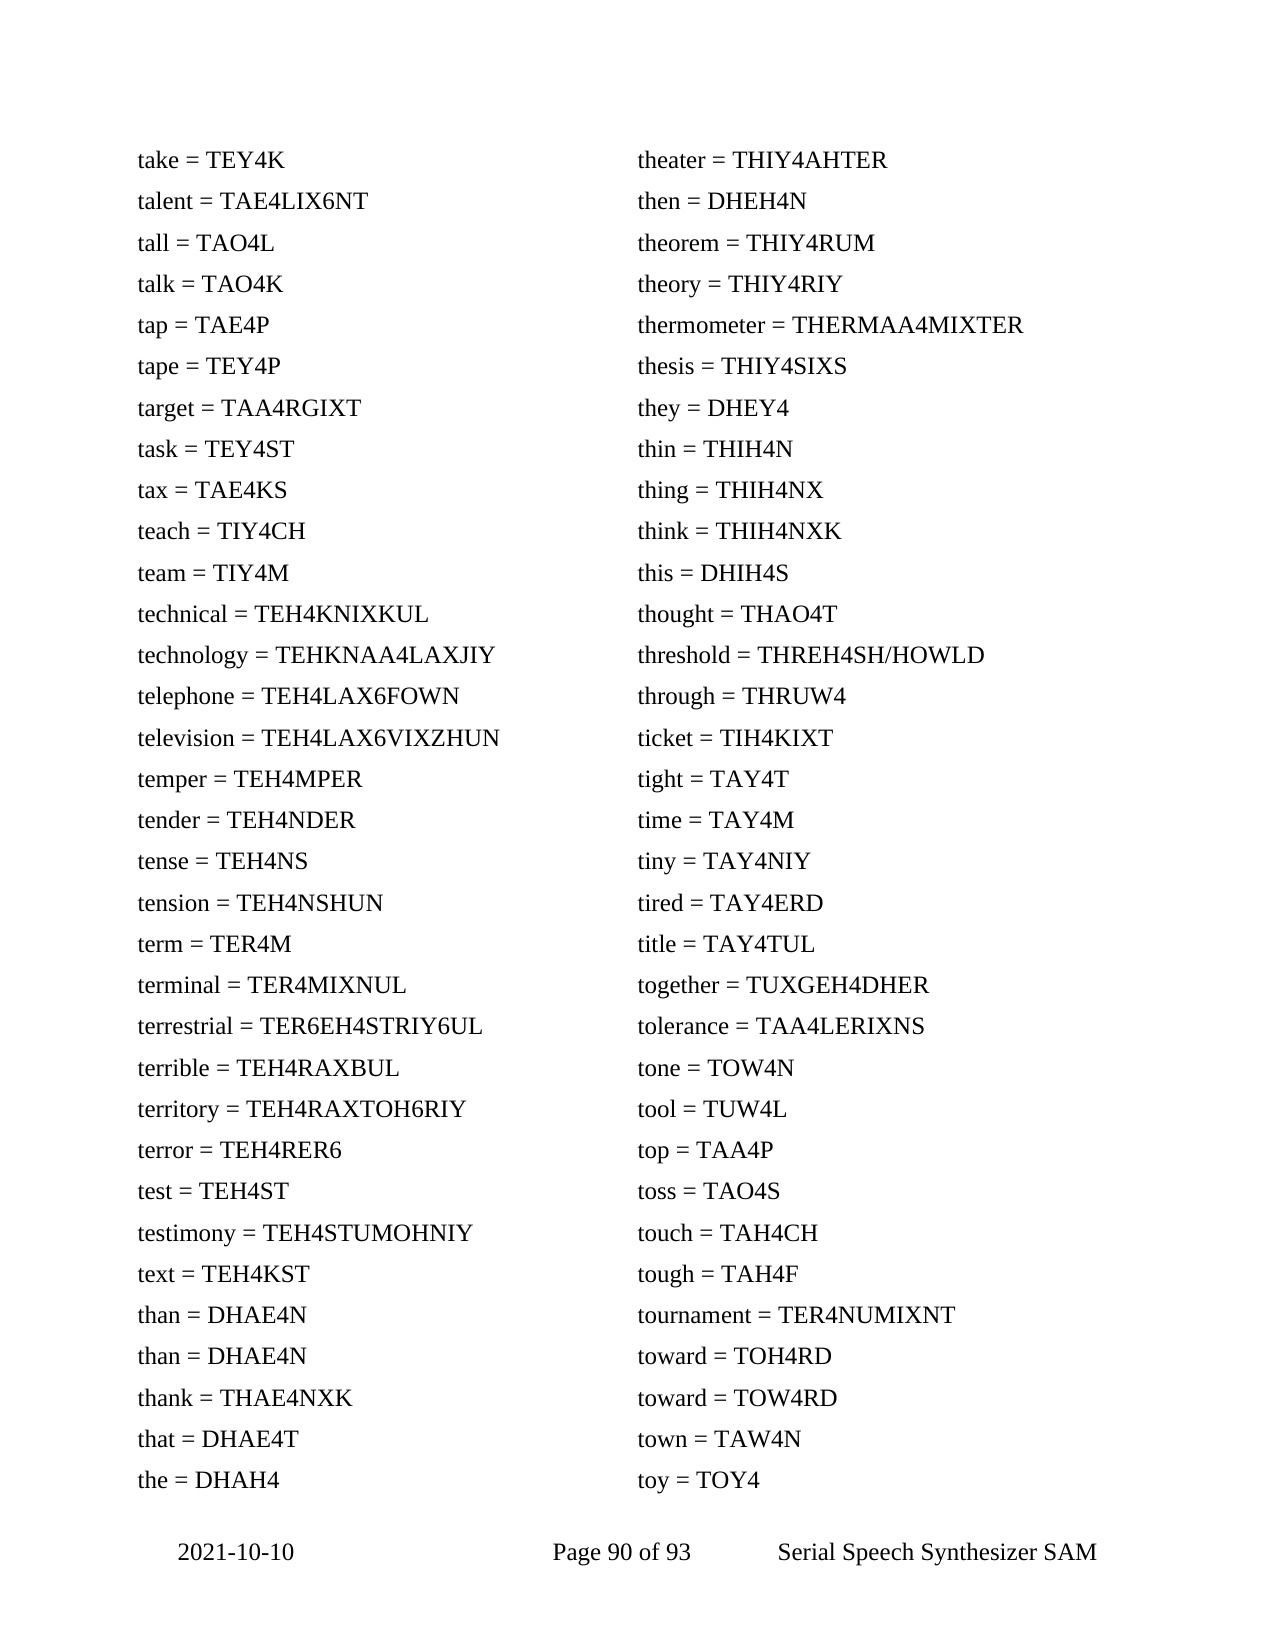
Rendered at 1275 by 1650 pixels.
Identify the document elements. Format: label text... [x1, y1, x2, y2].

text that = DHAE4T [137, 1424, 637, 1453]
text then = DHEH4N [637, 186, 1184, 215]
text terror = TEH4RER6 [137, 1135, 637, 1164]
text toss = TAO4S [637, 1176, 1184, 1205]
text thermometer = THERMAA4MIXTER [637, 310, 1184, 339]
text tool = TUW4L [637, 1094, 1184, 1123]
text talk = TAO4K [137, 269, 637, 298]
text tension = TEH4NSHUN [137, 888, 637, 916]
text toward = TOW4RD [637, 1383, 1184, 1411]
text thesis = THIY4SIXS [637, 351, 1184, 380]
text teach = TIY4CH [137, 516, 637, 545]
text television = TEH4LAX6VIXZHUN [137, 723, 637, 751]
text than = DHAE4N [137, 1341, 637, 1370]
text town = TAW4N [637, 1424, 1184, 1453]
text tap = TAE4P [137, 310, 637, 339]
text territory = TEH4RAXTOH6RIY [137, 1094, 637, 1123]
text text = TEH4KST [137, 1259, 637, 1288]
text toward = TOH4RD [637, 1341, 1184, 1370]
text terrible = TEH4RAXBUL [137, 1053, 637, 1081]
text tough = TAH4F [637, 1259, 1184, 1288]
text think = THIH4NXK [637, 516, 1184, 545]
text through = THRUW4 [637, 681, 1184, 710]
text tender = TEH4NDER [137, 805, 637, 834]
text ticket = TIH4KIXT [637, 723, 1184, 751]
text thought = THAO4T [637, 599, 1184, 628]
text technical = TEH4KNIXKUL [137, 599, 637, 628]
text than = DHAE4N [137, 1300, 637, 1329]
text temper = TEH4MPER [137, 764, 637, 793]
text thank = THAE4NXK [137, 1383, 637, 1411]
text tolerance = TAA4LERIXNS [637, 1011, 1184, 1040]
text tense = TEH4NS [137, 846, 637, 875]
text theorem = THIY4RUM [637, 228, 1184, 256]
text terminal = TER4MIXNUL [137, 970, 637, 999]
text target = TAA4RGIXT [137, 393, 637, 421]
text test = TEH4ST [137, 1176, 637, 1205]
text tall = TAO4L [137, 228, 637, 256]
text telephone = TEH4LAX6FOWN [137, 681, 637, 710]
text toy = TOY4 [637, 1465, 1184, 1494]
text threshold = THREH4SH/HOWLD [637, 640, 1184, 669]
text this = DHIH4S [637, 558, 1184, 586]
text theory = THIY4RIY [637, 269, 1184, 298]
text top = TAA4P [637, 1135, 1184, 1164]
text team = TIY4M [137, 558, 637, 586]
text talent = TAE4LIX6NT [137, 186, 637, 215]
text term = TER4M [137, 929, 637, 958]
text tape = TEY4P [137, 351, 637, 380]
text terrestrial = TER6EH4STRIY6UL [137, 1011, 637, 1040]
text thing = THIH4NX [637, 475, 1184, 504]
text tiny = TAY4NIY [637, 846, 1184, 875]
text tournament = TER4NUMIXNT [637, 1300, 1184, 1329]
text together = TUXGEH4DHER [637, 970, 1184, 999]
text task = TEY4ST [137, 434, 637, 463]
text the = DHAH4 [137, 1465, 637, 1494]
text take = TEY4K [137, 145, 637, 174]
text tone = TOW4N [637, 1053, 1184, 1081]
text technology = TEHKNAA4LAXJIY [137, 640, 637, 669]
text testimony = TEH4STUMOHNIY [137, 1218, 637, 1246]
text time = TAY4M [637, 805, 1184, 834]
text tired = TAY4ERD [637, 888, 1184, 916]
text tax = TAE4KS [137, 475, 637, 504]
text theater = THIY4AHTER [637, 145, 1184, 174]
text title = TAY4TUL [637, 929, 1184, 958]
text tight = TAY4T [637, 764, 1184, 793]
text touch = TAH4CH [637, 1218, 1184, 1246]
text thin = THIH4N [637, 434, 1184, 463]
text they = DHEY4 [637, 393, 1184, 421]
